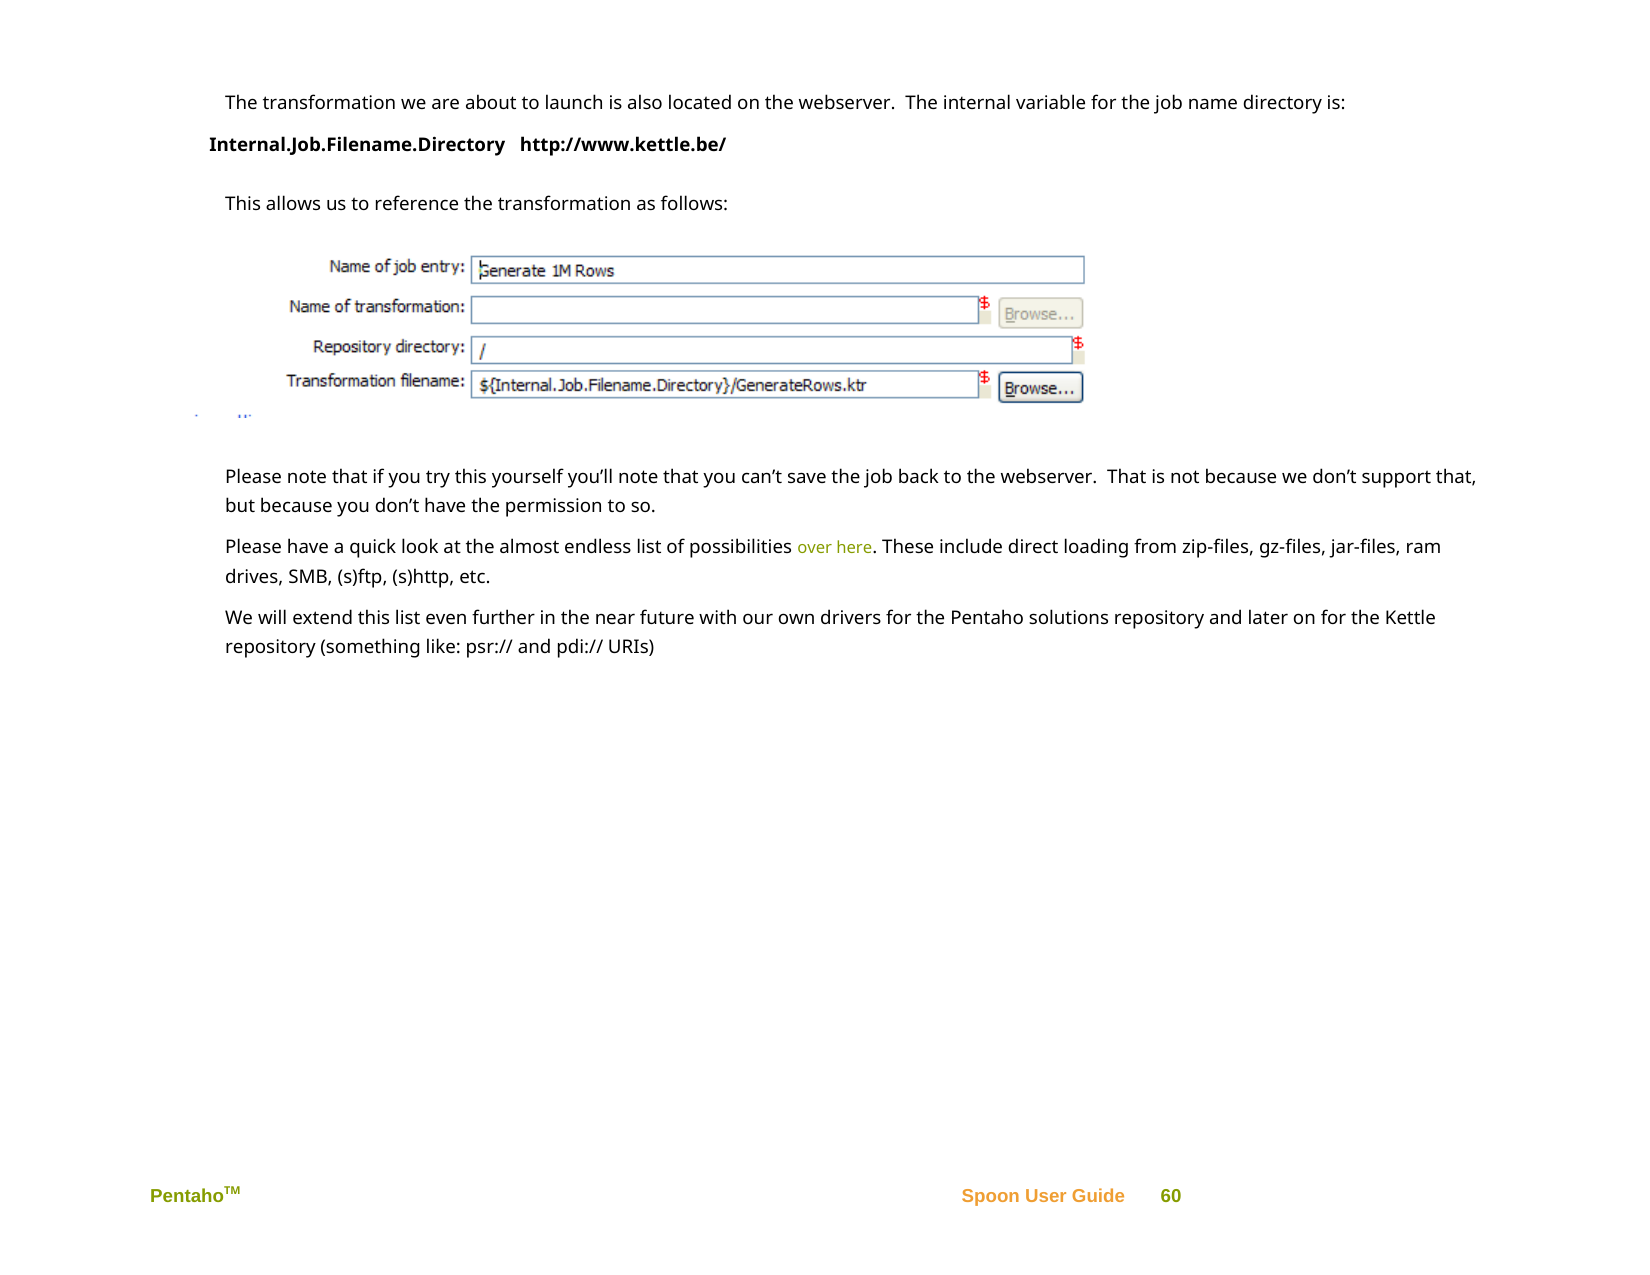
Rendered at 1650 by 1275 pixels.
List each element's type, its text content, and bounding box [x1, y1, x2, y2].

text Internal.Job.Filename.Directory http://www.kettle.be/ [209, 128, 1441, 157]
text The transformation we are about to launch is also located on the webserver. The internal variable for the job name directory is: [225, 87, 1500, 116]
text This allows us to reference the transformation as follows: [225, 187, 1500, 216]
picture [187, 253, 1088, 418]
text Please have a quick look at the almost endless list of possibilities over here. These include direct loading from zip-files, gz-files, jar-files, ram drives, SMB, (s)ftp, (s)http, etc. [225, 531, 1500, 589]
text We will extend this list even further in the near future with our own drivers for the Pentaho solutions repository and later on for the Kettle repository (something like: psr:// and pdi:// URIs) [225, 601, 1500, 660]
text Please note that if you try this yourself you’ll note that you can’t save the job back to the webserver. That is not because we don’t support that, but because you don’t have the permission to so. [225, 460, 1500, 518]
